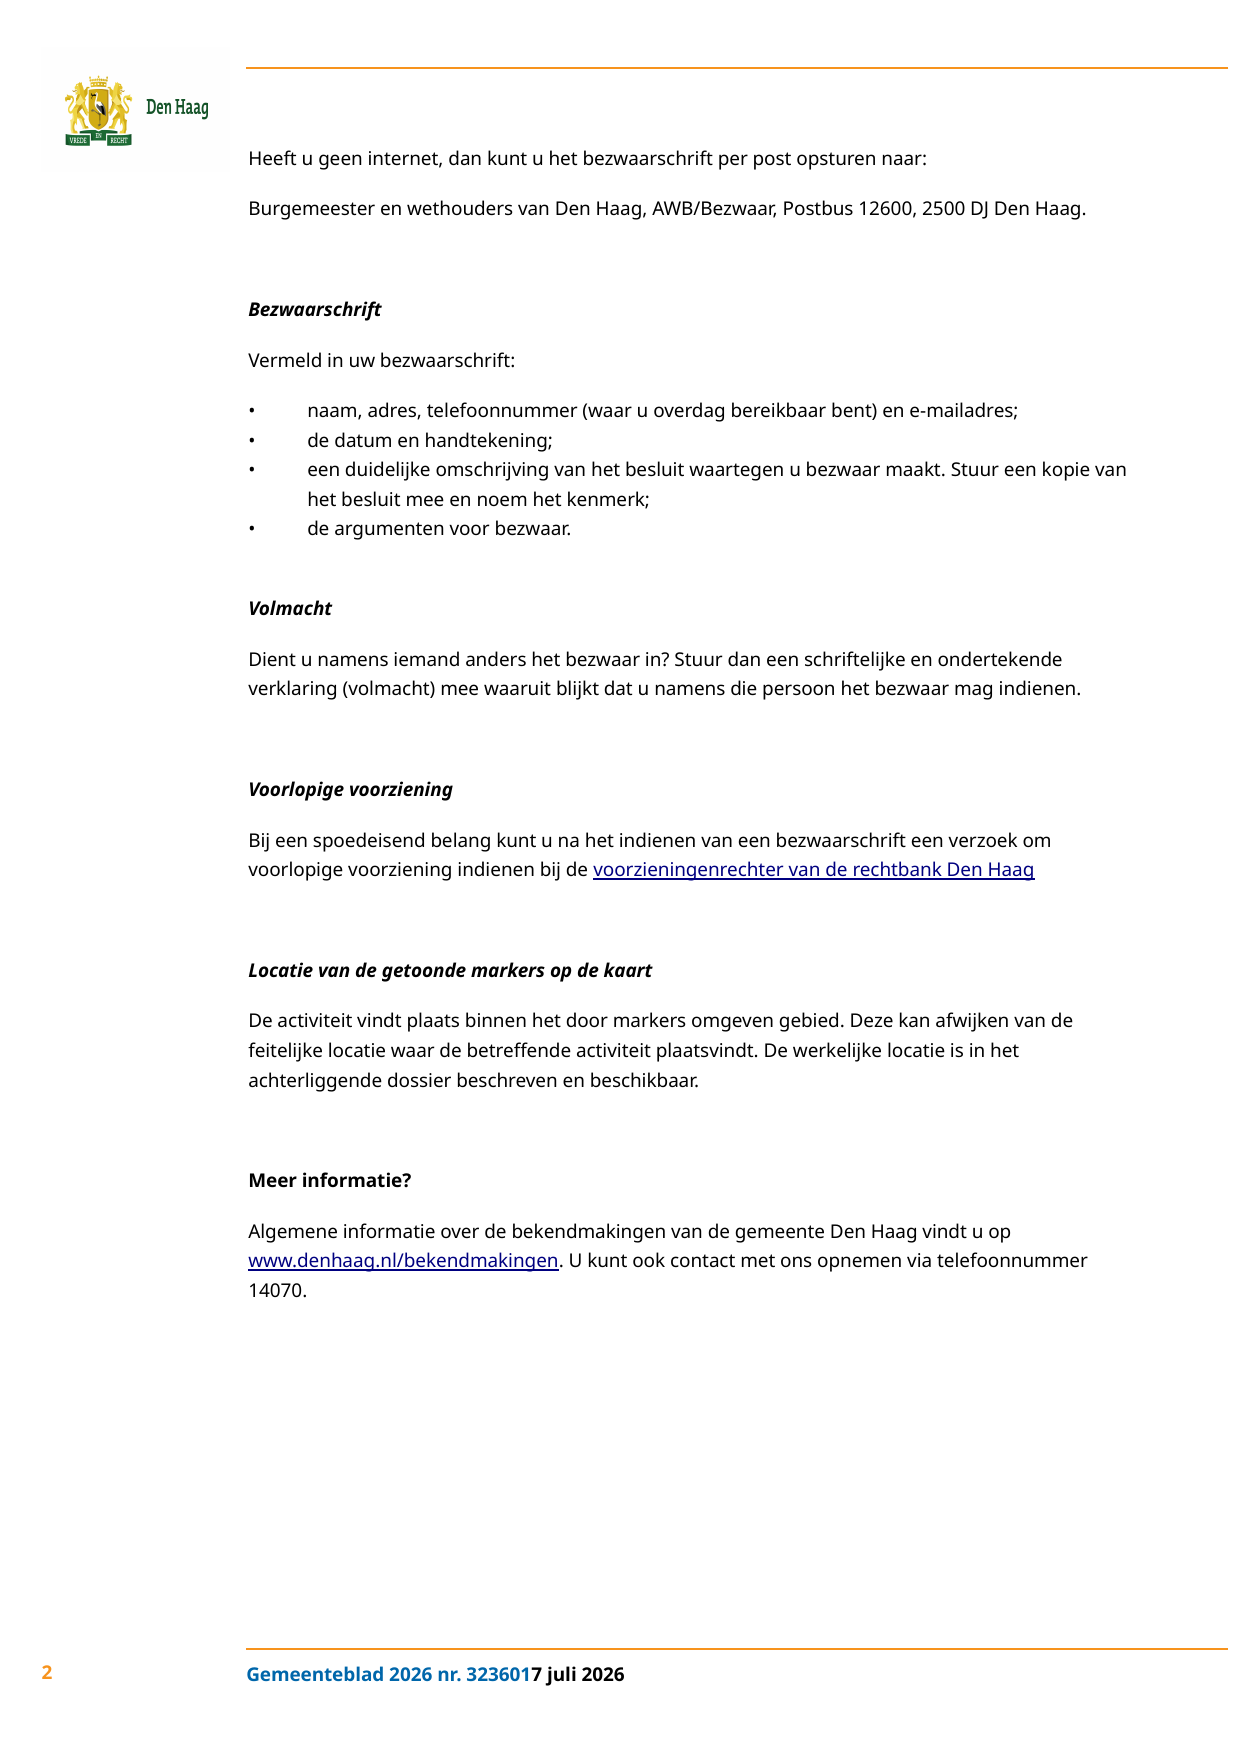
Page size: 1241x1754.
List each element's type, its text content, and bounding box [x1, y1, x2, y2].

text Burgemeester en wethouders van Den Haag, AWB/Bezwaar, Postbus 12600, 2500 DJ Den Haag. [248, 196, 1152, 221]
list naam, adres, telefoonnummer (waar u overdag bereikbaar bent) en e-mailadres; [248, 397, 1152, 423]
text Voorlopige voorziening [248, 776, 1152, 802]
list een duidelijke omschrijving van het besluit waartegen u bezwaar maakt. Stuur een kopie van het besluit mee en noem het kenmerk; [248, 456, 1152, 512]
list de argumenten voor bezwaar. [248, 516, 1152, 541]
text Heeft u geen internet, dan kunt u het bezwaarschrift per post opsturen naar: [248, 145, 1152, 171]
text Locatie van de getoonde markers op de kaart [248, 957, 1152, 983]
text Dient u namens iemand anders het bezwaar in? Stuur dan een schriftelijke en ondertekende verklaring (volmacht) mee waaruit blijkt dat u namens die persoon het bezwaar mag indienen. [248, 646, 1152, 701]
text Meer informatie? [248, 1168, 1152, 1193]
text Bij een spoedeisend belang kunt u na het indienen van een bezwaarschrift een verzoek om voorlopige voorziening indienen bij de voorzieningenrechter van de rechtbank Den Haag [248, 827, 1152, 882]
text Volmacht [248, 596, 1152, 621]
picture [41, 47, 231, 172]
text Vermeld in uw bezwaarschrift: [248, 347, 1152, 373]
text Bezwaarschrift [248, 296, 1152, 322]
text De activiteit vindt plaats binnen het door markers omgeven gebied. Deze kan afwijken van de feitelijke locatie waar de betreffende activiteit plaatsvindt. De werkelijke locatie is in het achterliggende dossier beschreven en beschikbaar. [248, 1008, 1152, 1093]
text Algemene informatie over de bekendmakingen van de gemeente Den Haag vindt u op www.denhaag.nl/bekendmakingen. U kunt ook contact met ons opnemen via telefoonnummer 14070. [248, 1218, 1152, 1303]
list de datum en handtekening; [248, 427, 1152, 453]
